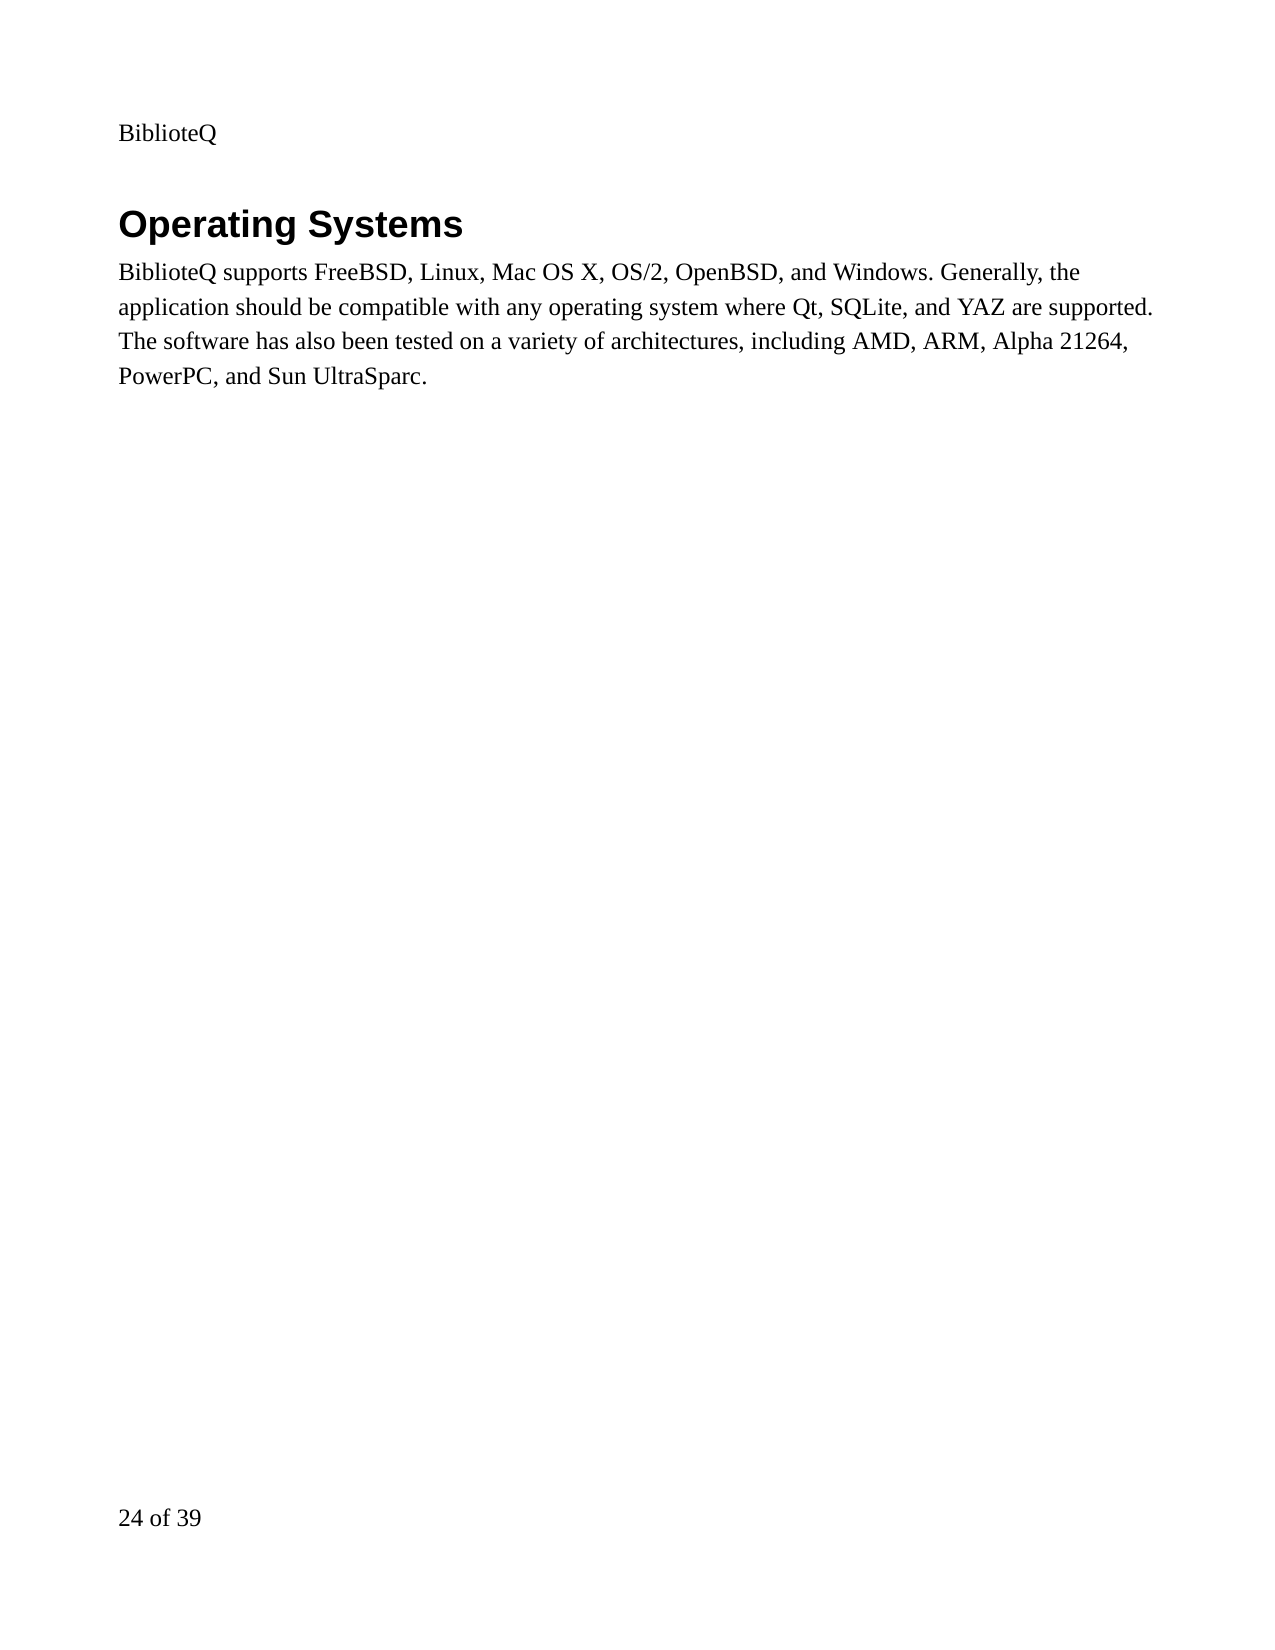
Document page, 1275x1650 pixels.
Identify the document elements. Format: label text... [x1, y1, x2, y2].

text BiblioteQ supports FreeBSD, Linux, Mac OS X, OS/2, OpenBSD, and Windows. Generally, the application should be compatible with any operating system where Qt, SQLite, and YAZ are supported. The software has also been tested on a variety of architectures, including AMD, ARM, Alpha 21264, PowerPC, and Sun UltraSparc. [118, 257, 1157, 390]
subtitle Operating Systems [118, 201, 1157, 245]
